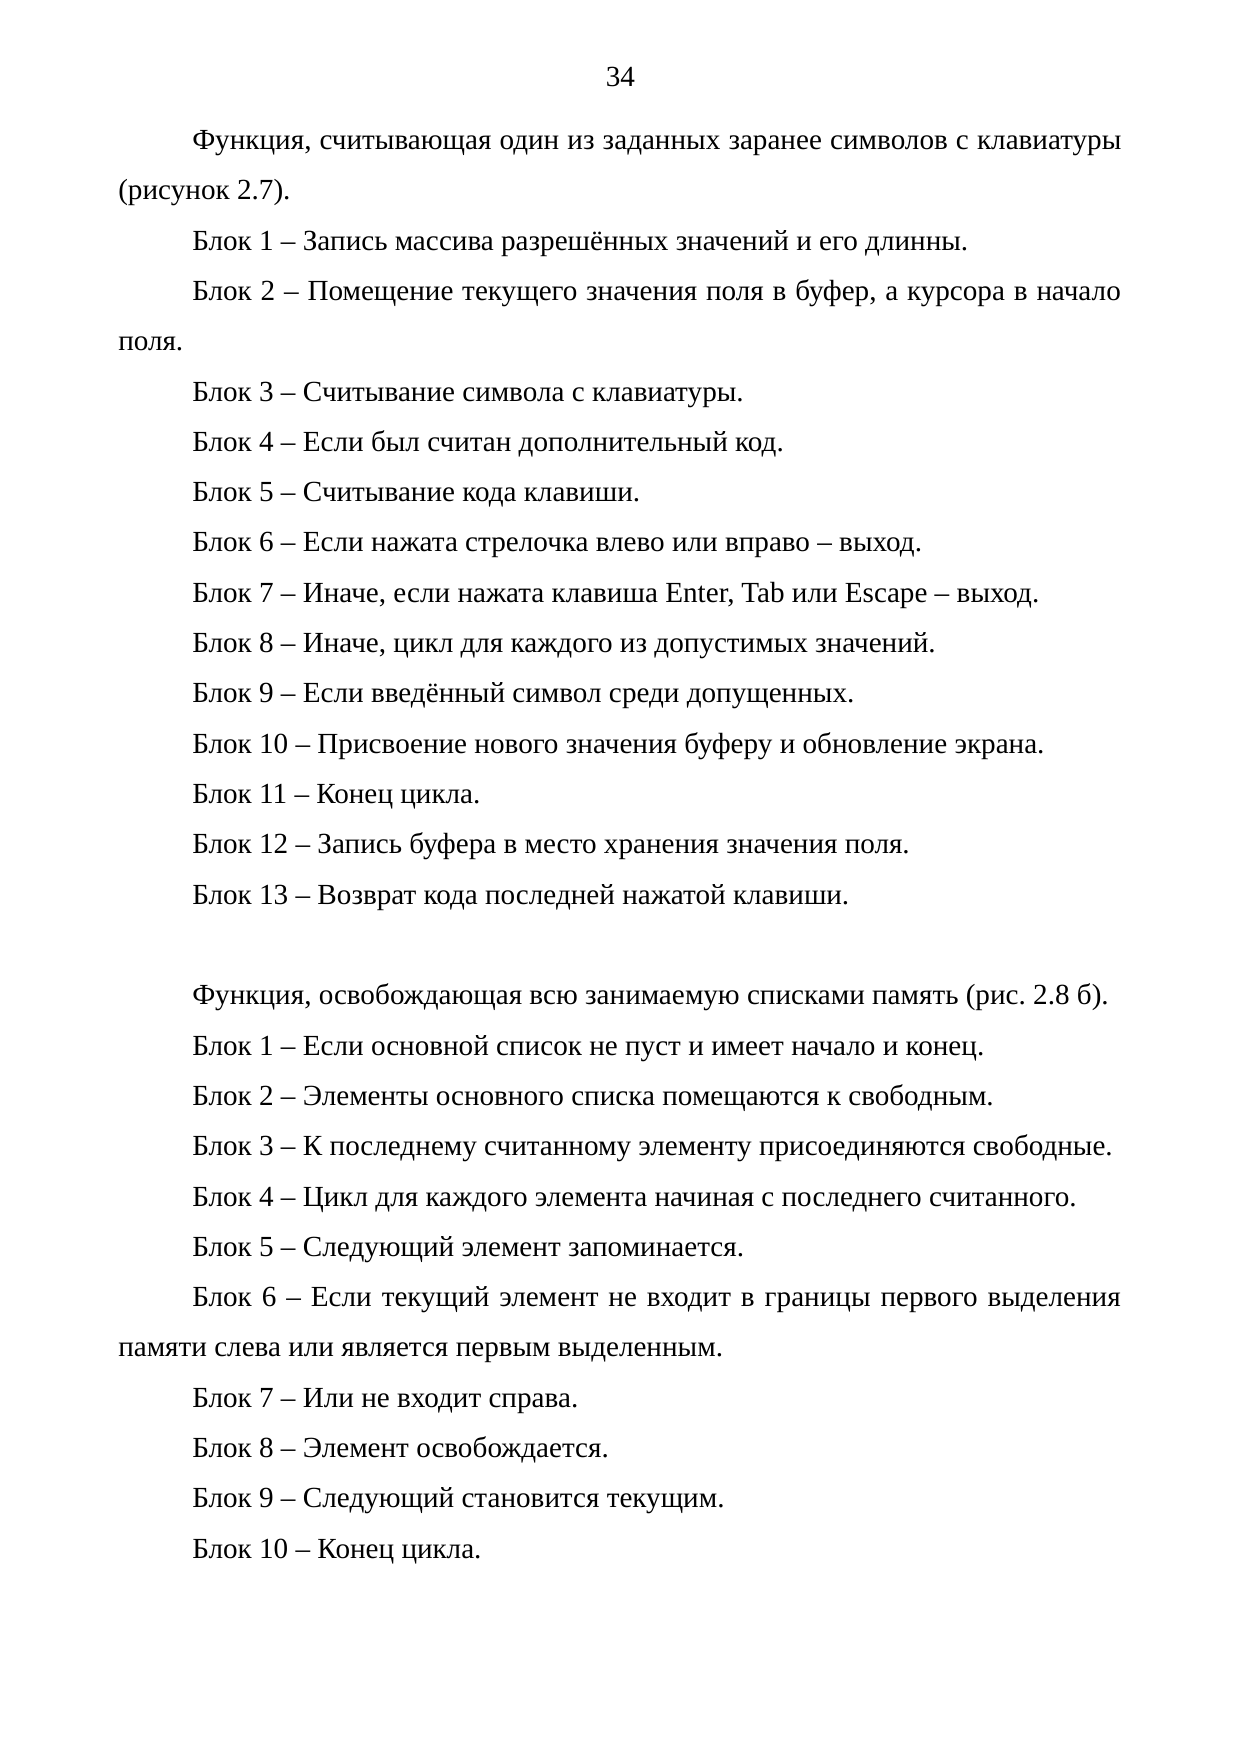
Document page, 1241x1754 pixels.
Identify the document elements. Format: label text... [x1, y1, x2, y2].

text Блок 8 – Элемент освобождается. [118, 1430, 1122, 1464]
text Блок 6 – Если нажата стрелочка влево или вправо – выход. [118, 524, 1122, 558]
text Блок 1 – Запись массива разрешённых значений и его длинны. [118, 223, 1122, 256]
text Функция, освобождающая всю занимаемую списками память (рис. 2.8 б). [118, 977, 1122, 1011]
text Блок 9 – Если введённый символ среди допущенных. [118, 676, 1122, 709]
text Блок 3 – К последнему считанному элементу присоединяются свободные. [118, 1128, 1122, 1162]
text Блок 4 – Если был считан дополнительный код. [118, 424, 1122, 457]
text Блок 3 – Считывание символа с клавиатуры. [118, 374, 1122, 407]
text Блок 9 – Следующий становится текущим. [118, 1481, 1122, 1514]
text Функция, считывающая один из заданных заранее символов с клавиатуры (рисунок 2.7). [118, 122, 1122, 206]
text Блок 10 – Конец цикла. [118, 1531, 1122, 1564]
text Блок 4 – Цикл для каждого элемента начиная с последнего считанного. [118, 1179, 1122, 1212]
text Блок 2 – Элементы основного списка помещаются к свободным. [118, 1078, 1122, 1112]
text Блок 1 – Если основной список не пуст и имеет начало и конец. [118, 1028, 1122, 1061]
text Блок 5 – Считывание кода клавиши. [118, 474, 1122, 508]
text Блок 10 – Присвоение нового значения буферу и обновление экрана. [118, 726, 1122, 759]
text Блок 7 – Или не входит справа. [118, 1380, 1122, 1413]
text Блок 12 – Запись буфера в место хранения значения поля. [118, 826, 1122, 860]
text Блок 11 – Конец цикла. [118, 776, 1122, 810]
text Блок 8 – Иначе, цикл для каждого из допустимых значений. [118, 625, 1122, 659]
text Блок 5 – Следующий элемент запоминается. [118, 1229, 1122, 1262]
text Блок 2 – Помещение текущего значения поля в буфер, а курсора в начало поля. [118, 273, 1122, 357]
text Блок 7 – Иначе, если нажата клавиша Enter, Tab или Escape – выход. [118, 575, 1122, 608]
text Блок 6 – Если текущий элемент не входит в границы первого выделения памяти слева или является первым выделенным. [118, 1279, 1122, 1363]
text Блок 13 – Возврат кода последней нажатой клавиши. [118, 877, 1122, 910]
